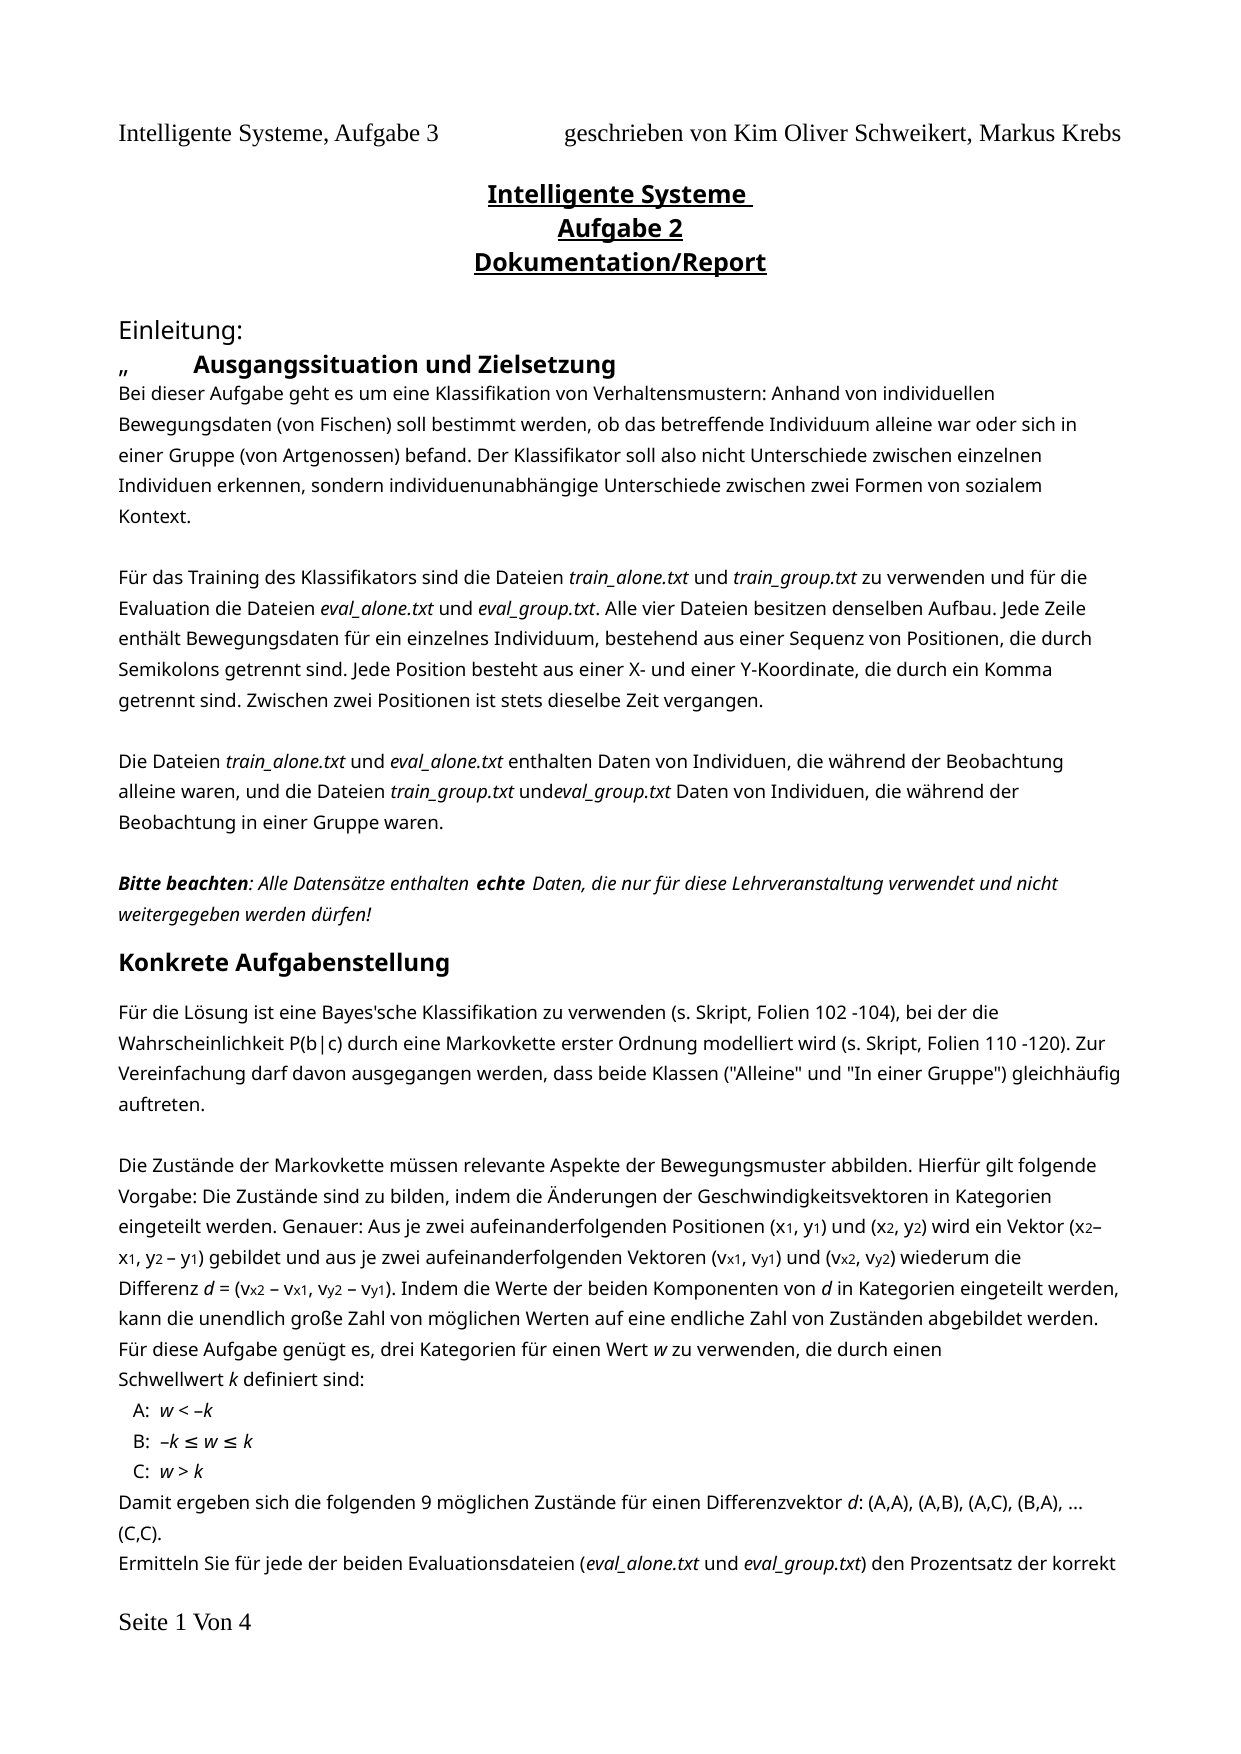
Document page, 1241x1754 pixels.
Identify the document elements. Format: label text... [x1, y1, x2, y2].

text „ Ausgangssituation und Zielsetzung [118, 347, 1122, 381]
text Einleitung: [118, 313, 1122, 347]
text Dokumentation/Report [118, 244, 1122, 278]
text Intelligente Systeme [118, 176, 1122, 210]
subtitle Konkrete Aufgabenstellung [118, 945, 1122, 978]
text Aufgabe 2 [118, 210, 1122, 244]
text Bei dieser Aufgabe geht es um eine Klassifikation von Verhaltensmustern: Anhand von individuellen Bewegungsdaten (von Fischen) soll bestimmt werden, ob das betreffende Individuum alleine war oder sich in einer Gruppe (von Artgenossen) befand. Der Klassifikator soll also nicht Unterschiede zwischen einzelnen Individuen erkennen, sondern individuenunabhängige Unterschiede zwischen zwei Formen von sozialem Kontext. Für das Training des Klassifikators sind die Dateien train_alone.txt und train_group.txt zu verwenden und für die Evaluation die Dateien eval_alone.txt und eval_group.txt. Alle vier Dateien besitzen denselben Aufbau. Jede Zeile enthält Bewegungsdaten für ein einzelnes Individuum, bestehend aus einer Sequenz von Positionen, die durch Semikolons getrennt sind. Jede Position besteht aus einer X- und einer Y-Koordinate, die durch ein Komma getrennt sind. Zwischen zwei Positionen ist stets dieselbe Zeit vergangen. Die Dateien train_alone.txt und eval_alone.txt enthalten Daten von Individuen, die während der Beobachtung alleine waren, und die Dateien train_group.txt undeval_group.txt Daten von Individuen, die während der Beobachtung in einer Gruppe waren. Bitte beachten: Alle Datensätze enthalten echte Daten, die nur für diese Lehrveranstaltung verwendet und nicht weitergegeben werden dürfen! [118, 381, 1122, 927]
text Für die Lösung ist eine Bayes'sche Klassifikation zu verwenden (s. Skript, Folien 102 -104), bei der die Wahrscheinlichkeit P(b|c) durch eine Markovkette erster Ordnung modelliert wird (s. Skript, Folien 110 -120). Zur Vereinfachung darf davon ausgegangen werden, dass beide Klassen ("Alleine" und "In einer Gruppe") gleichhäufig auftreten. Die Zustände der Markovkette müssen relevante Aspekte der Bewegungsmuster abbilden. Hierfür gilt folgende Vorgabe: Die Zustände sind zu bilden, indem die Änderungen der Geschwindigkeitsvektoren in Kategorien eingeteilt werden. Genauer: Aus je zwei aufeinanderfolgenden Positionen (x1, y1) und (x2, y2) wird ein Vektor (x2– x1, y2 – y1) gebildet und aus je zwei aufeinanderfolgenden Vektoren (vx1, vy1) und (vx2, vy2) wiederum die Differenz d = (vx2 – vx1, vy2 – vy1). Indem die Werte der beiden Komponenten von d in Kategorien eingeteilt werden, kann die unendlich große Zahl von möglichen Werten auf eine endliche Zahl von Zuständen abgebildet werden. Für diese Aufgabe genügt es, drei Kategorien für einen Wert w zu verwenden, die durch einen Schwellwert k definiert sind: A: w < –k B: –k ≤ w ≤ k C: w > k Damit ergeben sich die folgenden 9 möglichen Zustände für einen Differenzvektor d: (A,A), (A,B), (A,C), (B,A), ... (C,C). Ermitteln Sie für jede der beiden Evaluationsdateien (eval_alone.txt und eval_group.txt) den Prozentsatz der korrekt [118, 999, 1122, 1576]
